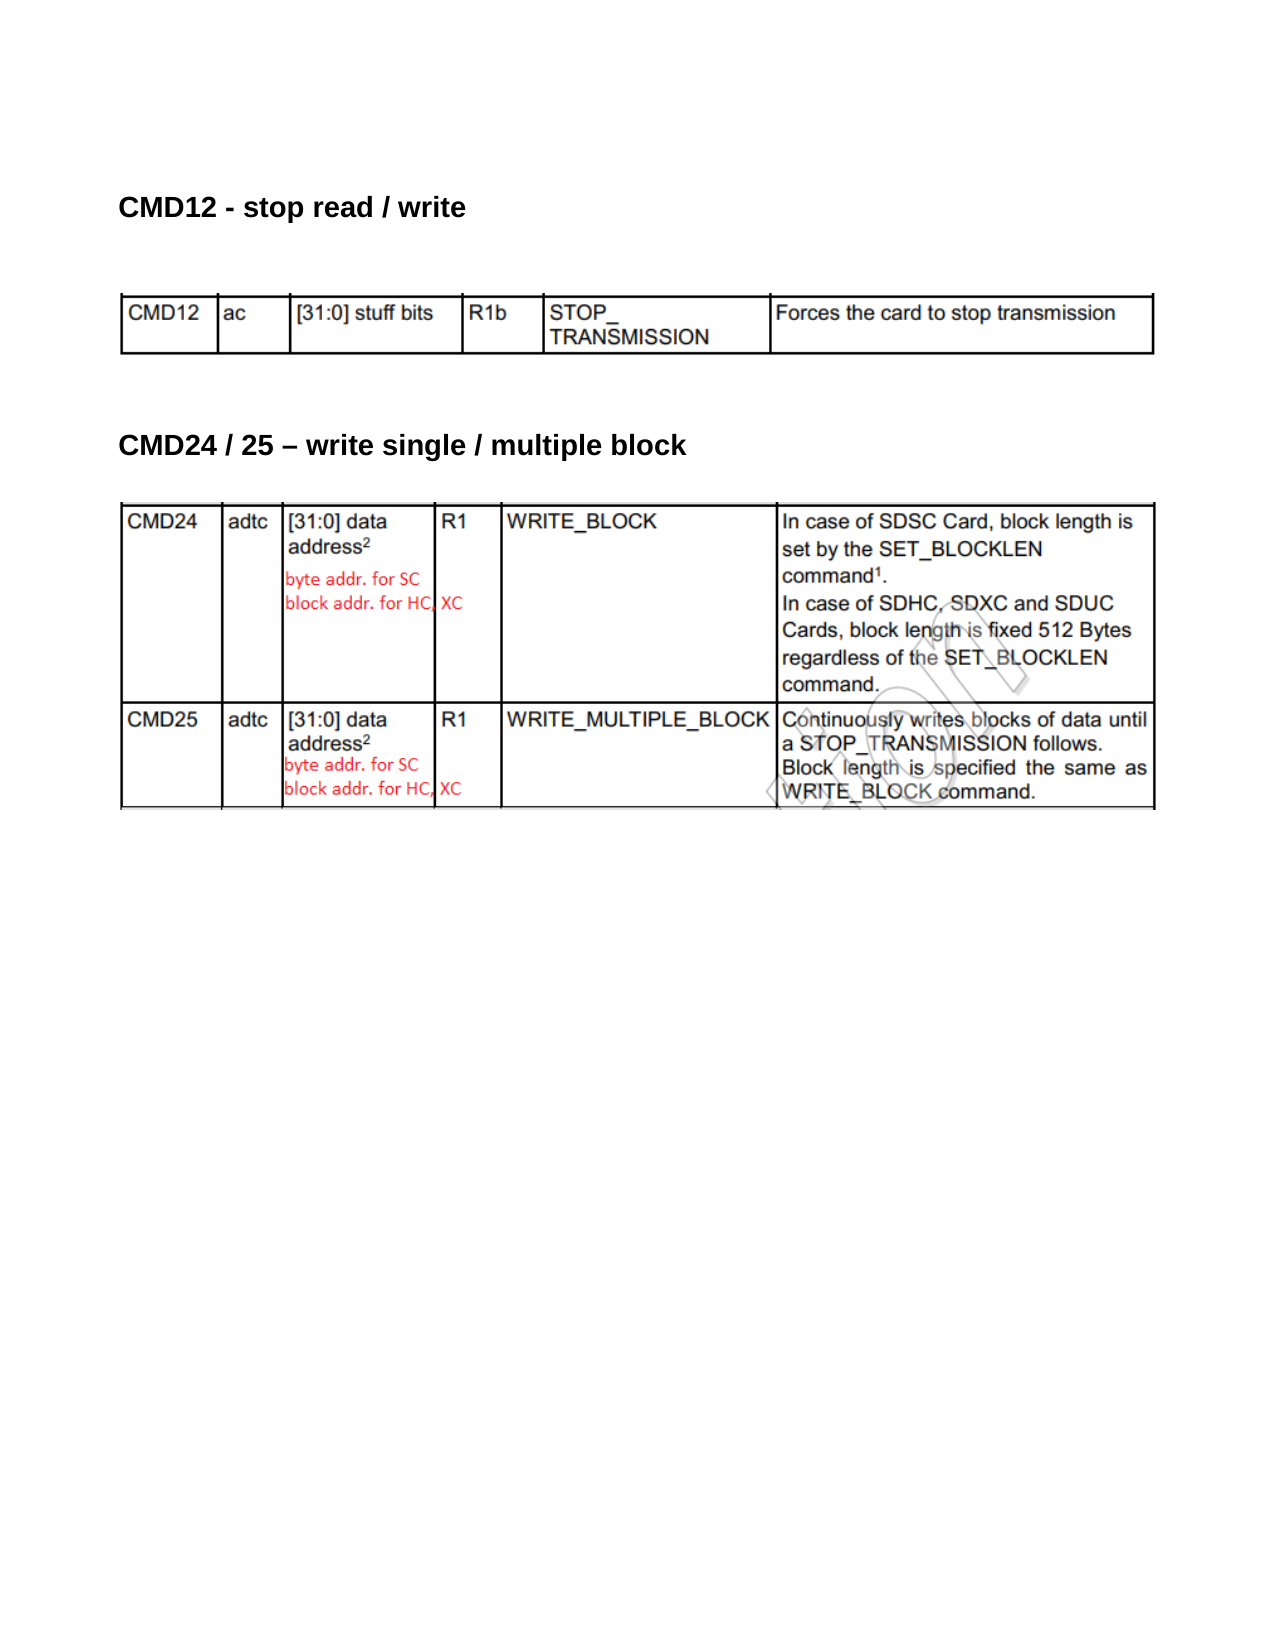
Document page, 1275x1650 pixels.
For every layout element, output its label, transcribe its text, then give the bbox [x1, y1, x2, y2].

subtitle CMD24 / 25 – write single / multiple block [118, 428, 1157, 461]
picture [118, 502, 1157, 810]
picture [118, 293, 1157, 356]
subtitle CMD12 - stop read / write [118, 190, 1157, 224]
